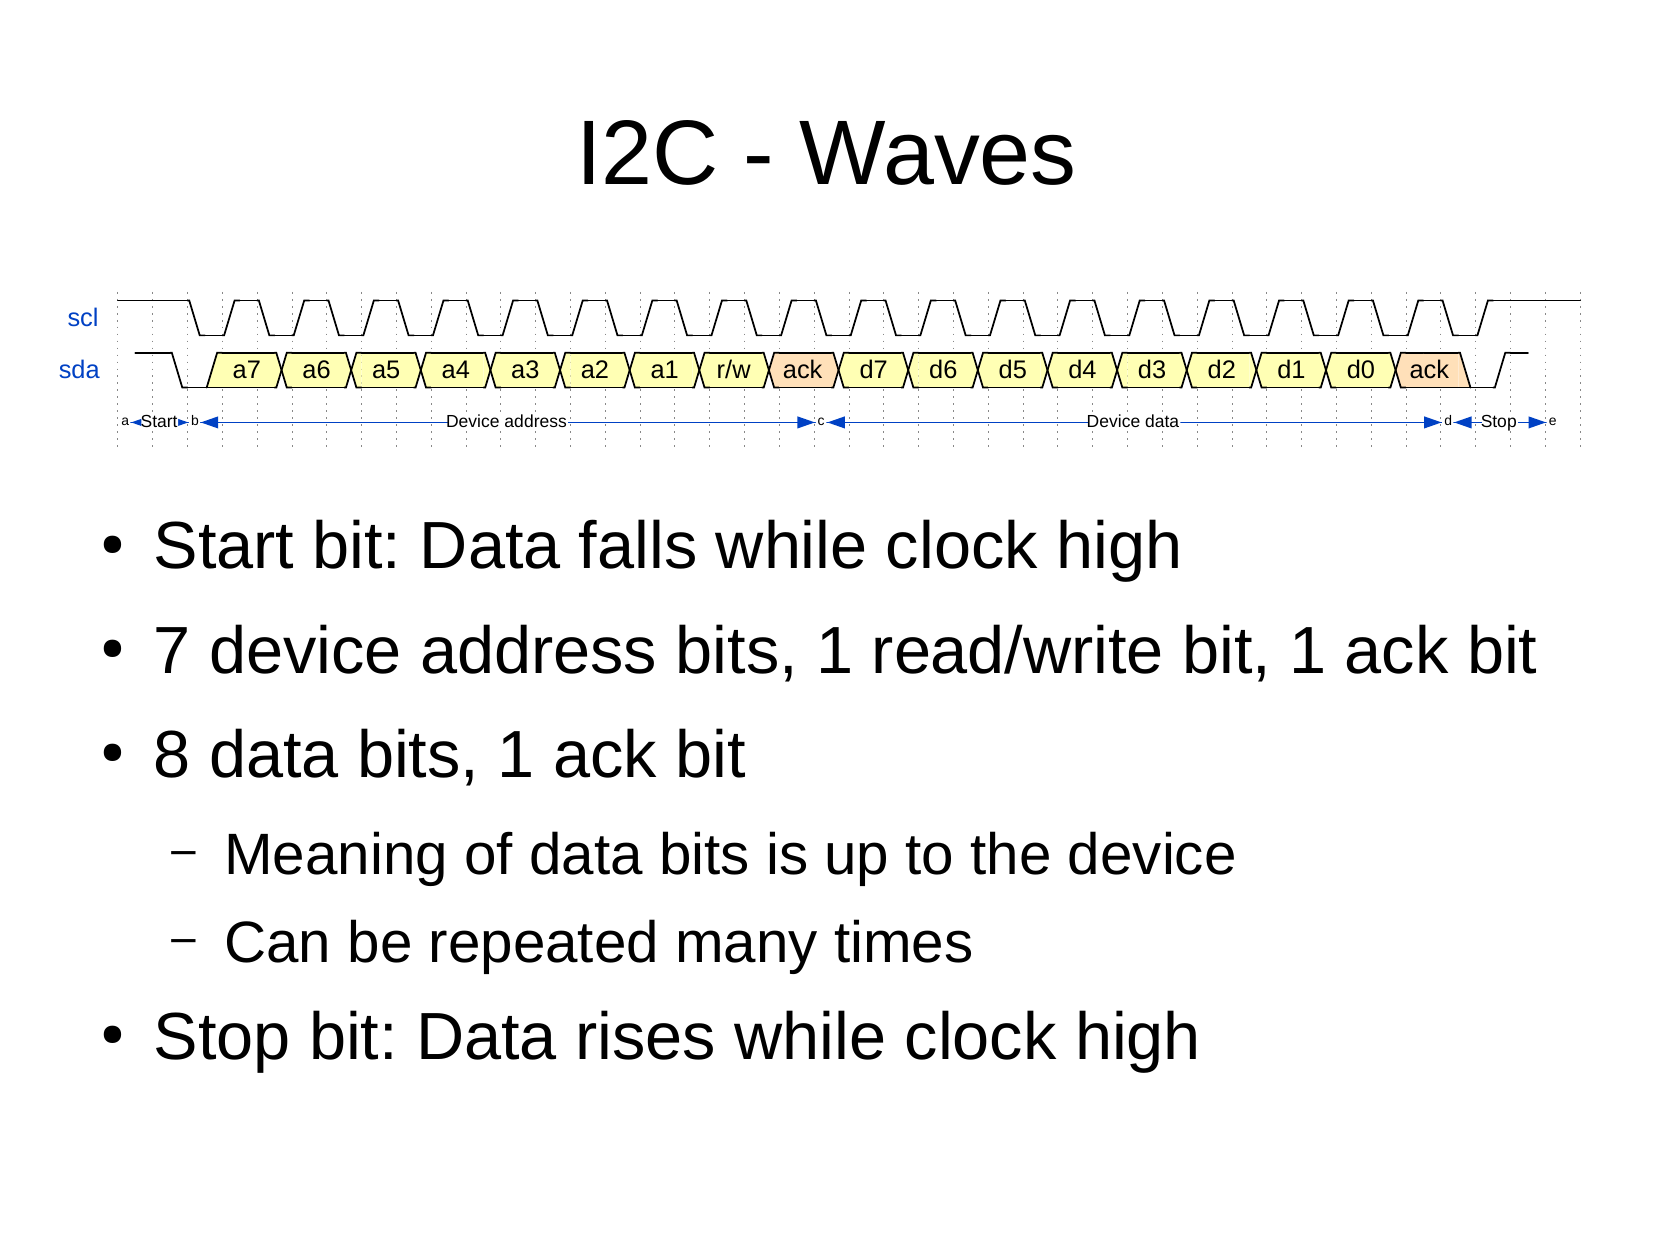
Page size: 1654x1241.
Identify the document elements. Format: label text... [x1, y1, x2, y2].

title I2C - Waves [82, 49, 1571, 257]
picture [30, 291, 1597, 448]
list Start bit: Data falls while clock high 7 device address bits, 1 read/write bit, 1 ack bit 8 data bits, 1 ack bit Meaning of data bits is up to the device Can be repeated many times Stop bit: Data rises while clock high [82, 508, 1572, 1156]
